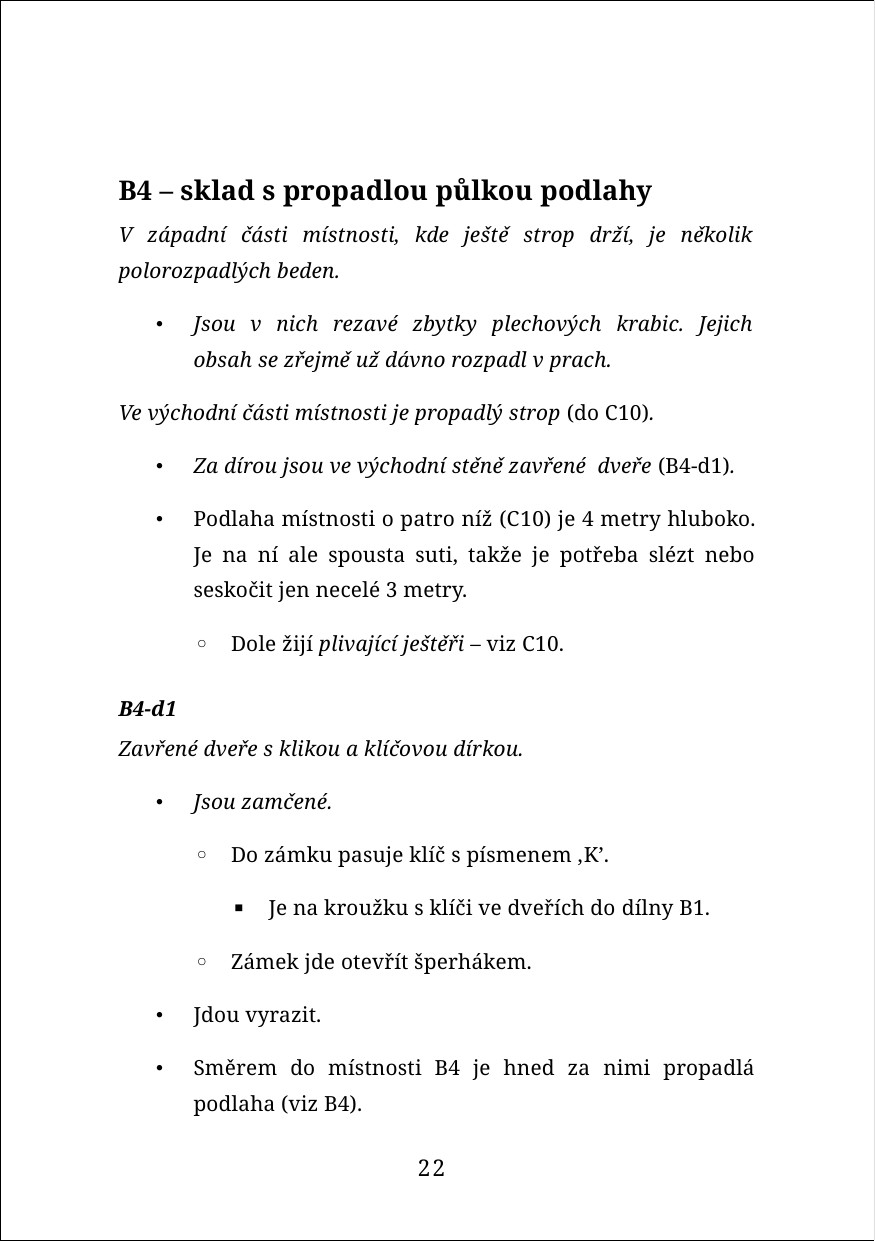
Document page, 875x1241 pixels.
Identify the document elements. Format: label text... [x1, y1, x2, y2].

text V západní části místnosti, kde ještě strop drží, je několik polorozpadlých beden. [118, 220, 756, 284]
list Jsou v nich rezavé zbytky plechových krabic. Jejich obsah se zřejmě už dávno rozpadl v prach. [156, 309, 756, 373]
list Do zámku pasuje klíč s písmenem ‚K’. [193, 840, 756, 869]
list Jsou zamčené. [156, 787, 756, 816]
subtitle B4 – sklad s propadlou půlkou podlahy [118, 172, 756, 209]
text Ve východní části místnosti je propadlý strop (do C10). [118, 398, 756, 426]
subtitle B4-d1 [118, 694, 756, 722]
list Podlaha místnosti o patro níž (C10) je 4 metry hluboko. Je na ní ale spousta suti, takže je potřeba slézt nebo seskočit jen necelé 3 metry. [156, 504, 756, 604]
list Za dírou jsou ve východní stěně zavřené dveře (B4-d1). [156, 451, 756, 479]
list Dole žijí plivající ještěři – viz C10. [193, 629, 756, 657]
text Zavřené dveře s klikou a klíčovou dírkou. [118, 734, 756, 762]
list Jdou vyrazit. [156, 1000, 756, 1028]
list Je na kroužku s klíči ve dveřích do dílny B1. [231, 893, 756, 922]
list Směrem do místnosti B4 je hned za nimi propadlá podlaha (viz B4). [156, 1053, 756, 1117]
list Zámek jde otevřít šperhákem. [193, 947, 756, 975]
